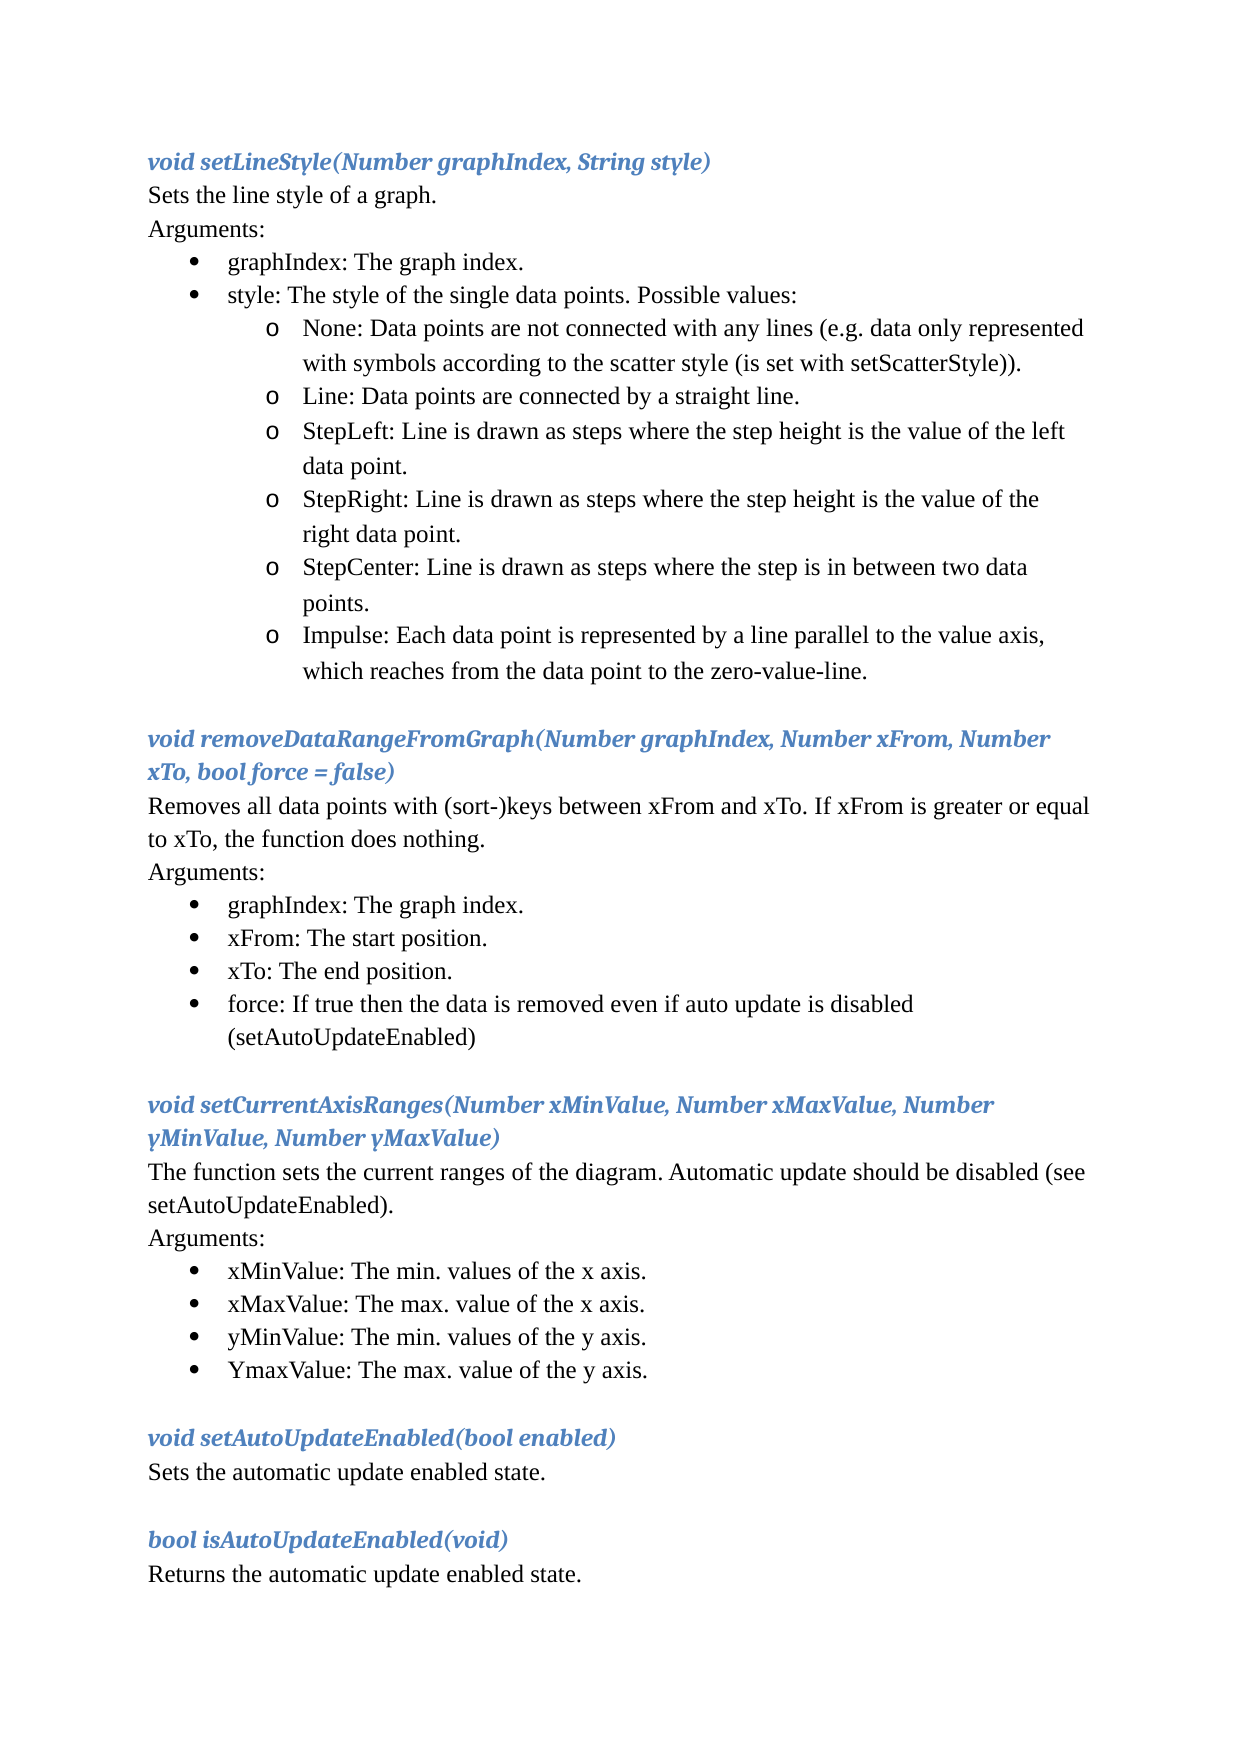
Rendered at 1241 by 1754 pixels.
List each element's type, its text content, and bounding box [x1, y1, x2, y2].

text Arguments: [148, 1223, 1093, 1252]
list xTo: The end position. [190, 956, 1093, 984]
text Sets the automatic update enabled state. [148, 1457, 1093, 1486]
list Line: Data points are connected by a straight line. [265, 381, 1093, 412]
subtitle void setCurrentAxisRanges(Number xMinValue, Number xMaxValue, Number yMinValue, Number yMaxValue) [148, 1091, 1093, 1153]
list graphIndex: The graph index. [190, 890, 1093, 918]
list YmaxValue: The max. value of the y axis. [190, 1355, 1093, 1384]
text The function sets the current ranges of the diagram. Automatic update should be disabled (see setAutoUpdateEnabled). [148, 1157, 1093, 1219]
list yMinValue: The min. values of the y axis. [190, 1322, 1093, 1351]
list force: If true then the data is removed even if auto update is disabled (setAutoUpdateEnabled) [190, 989, 1093, 1051]
list Impulse: Each data point is represented by a line parallel to the value axis, which reaches from the data point to the zero-value-line. [265, 621, 1093, 684]
subtitle void setAutoUpdateEnabled(bool enabled) [148, 1424, 1093, 1453]
text Removes all data points with (sort-)keys between xFrom and xTo. If xFrom is greater or equal to xTo, the function does nothing. [148, 791, 1093, 852]
list xMaxValue: The max. value of the x axis. [190, 1289, 1093, 1318]
list graphIndex: The graph index. [190, 247, 1093, 275]
list style: The style of the single data points. Possible values: [190, 280, 1093, 308]
subtitle bool isAutoUpdateEnabled(void) [148, 1526, 1093, 1555]
list xMinValue: The min. values of the x axis. [190, 1256, 1093, 1285]
text Arguments: [148, 857, 1093, 886]
list StepLeft: Line is drawn as steps where the step height is the value of the left data point. [265, 416, 1093, 480]
list StepCenter: Line is drawn as steps where the step is in between two data points. [265, 552, 1093, 616]
text Arguments: [148, 214, 1093, 242]
list None: Data points are not connected with any lines (e.g. data only represented with symbols according to the scatter style (is set with setScatterStyle)). [265, 313, 1093, 377]
list xFrom: The start position. [190, 923, 1093, 952]
text Sets the line style of a graph. [148, 181, 1093, 209]
subtitle void setLineStyle(Number graphIndex, String style) [148, 148, 1093, 176]
subtitle void removeDataRangeFromGraph(Number graphIndex, Number xFrom, Number xTo, bool force = false) [148, 725, 1093, 786]
list StepRight: Line is drawn as steps where the step height is the value of the right data point. [265, 484, 1093, 548]
text Returns the automatic update enabled state. [148, 1559, 1093, 1588]
